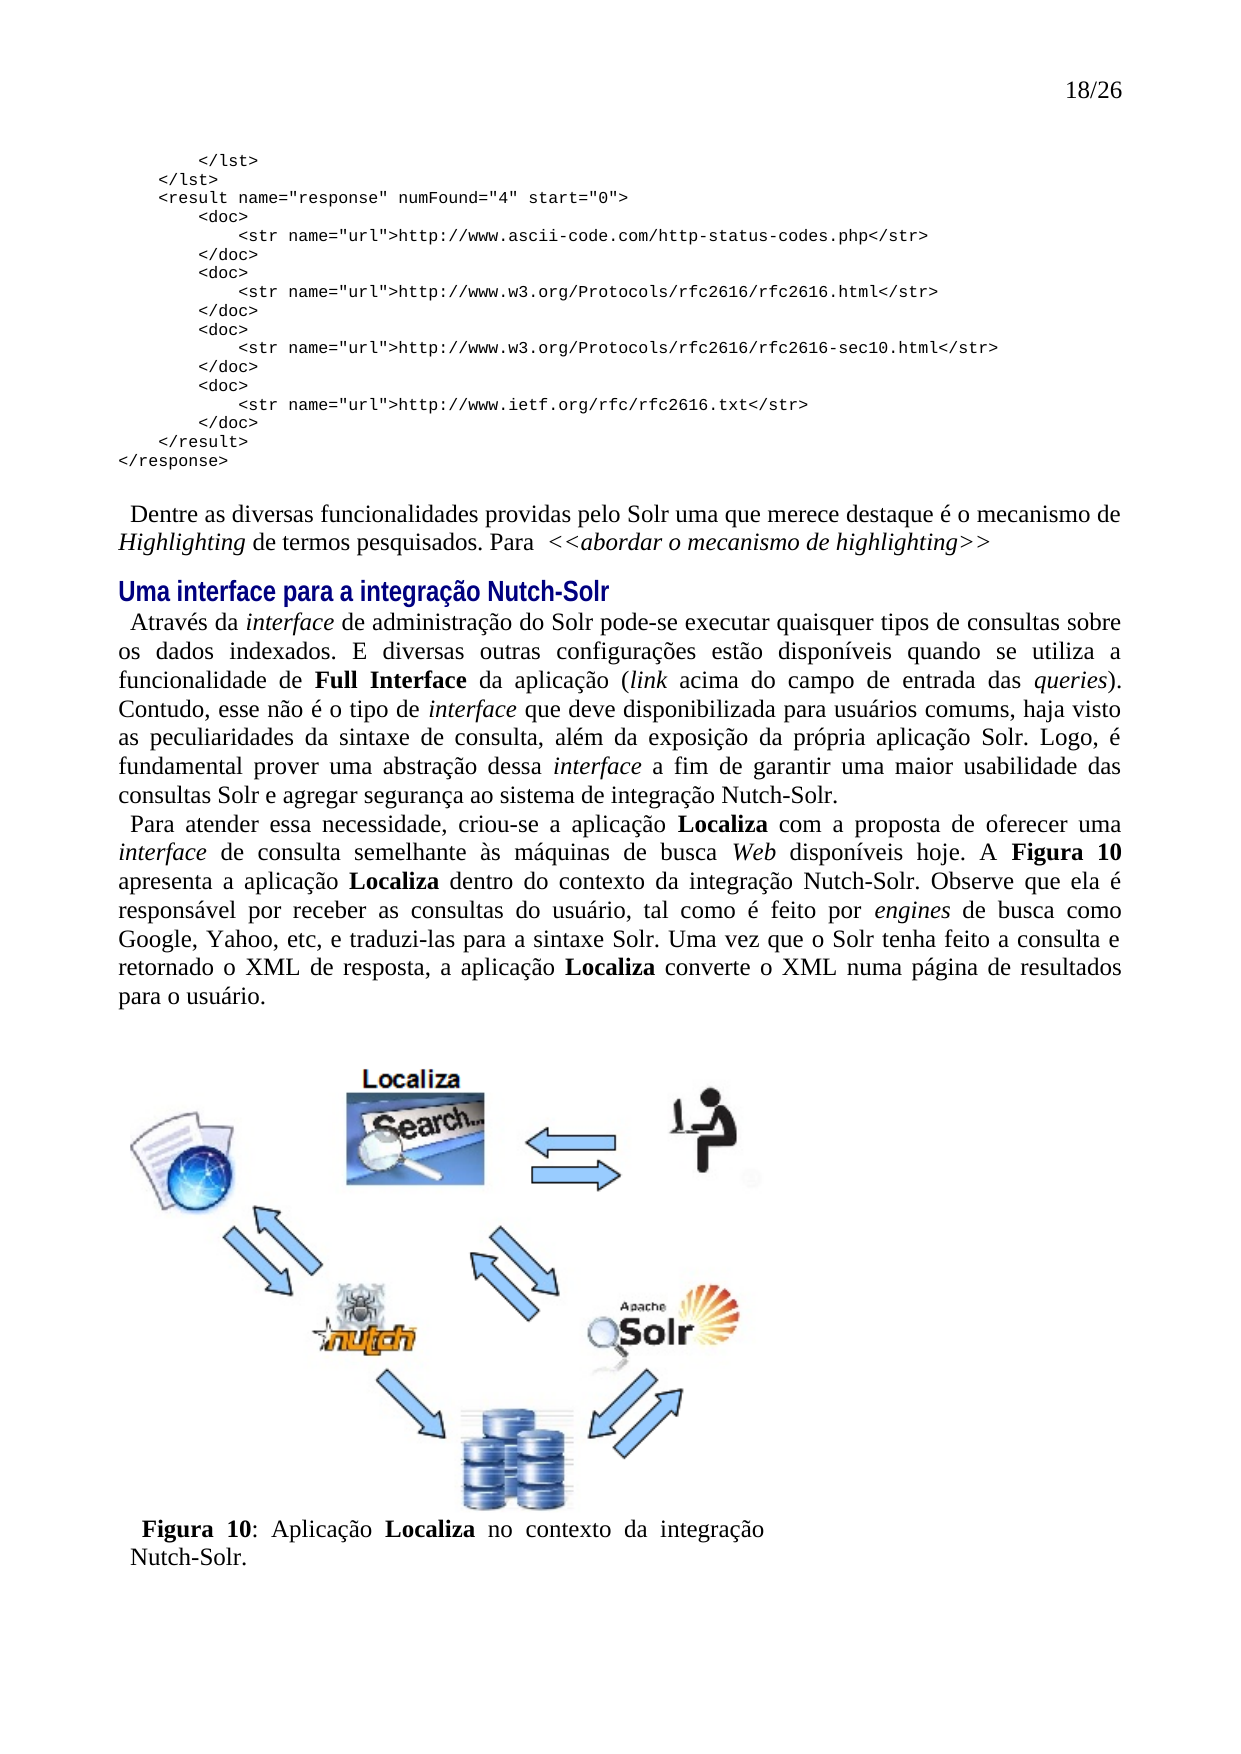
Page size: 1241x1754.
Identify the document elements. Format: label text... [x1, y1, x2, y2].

picture [129, 1057, 765, 1514]
list </result> [118, 432, 1122, 451]
list <str name="url">http://www.w3.org/Protocols/rfc2616/rfc2616-sec10.html</str> [118, 339, 1122, 357]
text Figura 10: Aplicação Localiza no contexto da integração Nutch-Solr. [130, 1514, 764, 1571]
list </lst> [118, 170, 1122, 189]
list </doc> [118, 245, 1122, 264]
list <doc> [118, 320, 1122, 339]
list </doc> [118, 301, 1122, 320]
list <result name="response" numFound="4" start="0"> [118, 189, 1122, 207]
text Dentre as diversas funcionalidades providas pelo Solr uma que merece destaque é o mecanismo de Highlighting de termos pesquisados. Para <<abordar o mecanismo de highlighting>> [118, 499, 1122, 556]
list </doc> [118, 357, 1122, 376]
list <doc> [118, 376, 1122, 395]
list </response> [118, 451, 1122, 470]
text Para atender essa necessidade, criou-se a aplicação Localiza com a proposta de oferecer uma interface de consulta semelhante às máquinas de busca Web disponíveis hoje. A Figura 10 apresenta a aplicação Localiza dentro do contexto da integração Nutch-Solr. Observe que ela é responsável por receber as consultas do usuário, tal como é feito por engines de busca como Google, Yahoo, etc, e traduzi-las para a sintaxe Solr. Uma vez que o Solr tenha feito a consulta e retornado o XML de resposta, a aplicação Localiza converte o XML numa página de resultados para o usuário. [118, 809, 1122, 1010]
list <doc> [118, 207, 1122, 226]
list <doc> [118, 264, 1122, 282]
text Uma interface para a integração Nutch-Solr [118, 574, 1122, 607]
list </doc> [118, 414, 1122, 432]
list <str name="url">http://www.ascii-code.com/http-status-codes.php</str> [118, 226, 1122, 245]
text Através da interface de administração do Solr pode-se executar quaisquer tipos de consultas sobre os dados indexados. E diversas outras configurações estão disponíveis quando se utiliza a funcionalidade de Full Interface da aplicação (link acima do campo de entrada das queries). Contudo, esse não é o tipo de interface que deve disponibilizada para usuários comums, haja visto as peculiaridades da sintaxe de consulta, além da exposição da própria aplicação Solr. Logo, é fundamental prover uma abstração dessa interface a fim de garantir uma maior usabilidade das consultas Solr e agregar segurança ao sistema de integração Nutch-Solr. [118, 607, 1122, 809]
list </lst> [118, 151, 1122, 170]
list <str name="url">http://www.ietf.org/rfc/rfc2616.txt</str> [118, 395, 1122, 414]
list <str name="url">http://www.w3.org/Protocols/rfc2616/rfc2616.html</str> [118, 282, 1122, 301]
